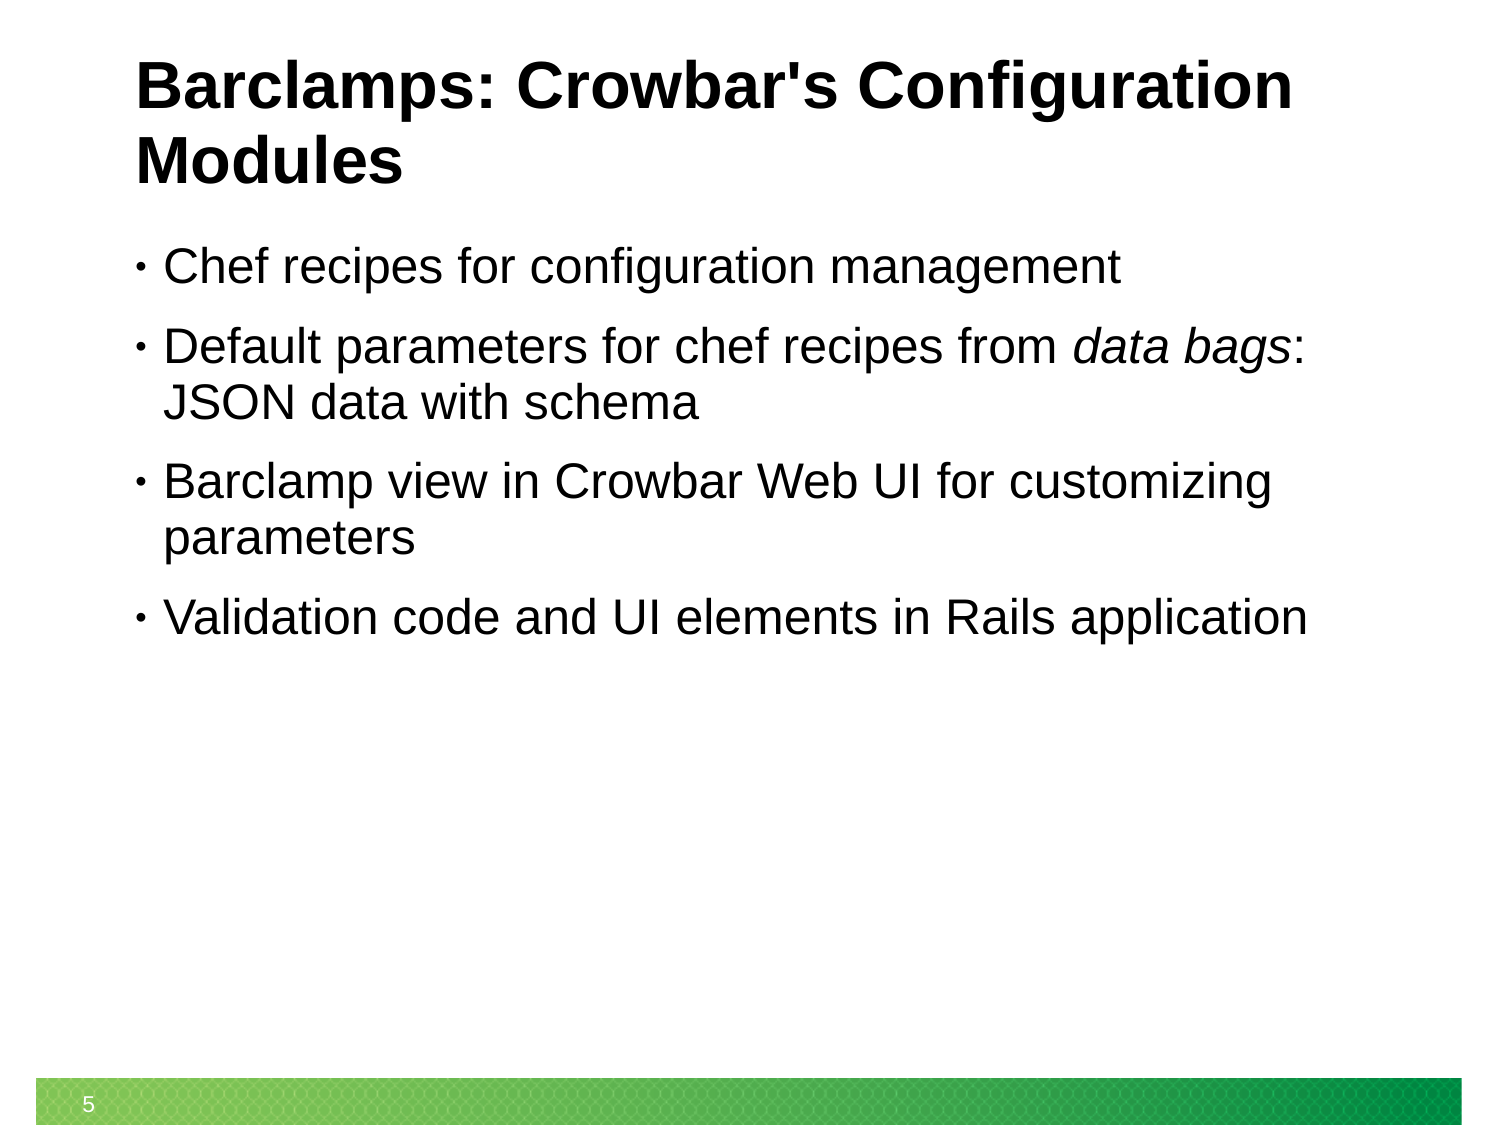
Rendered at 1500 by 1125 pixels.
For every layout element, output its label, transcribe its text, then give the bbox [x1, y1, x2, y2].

title Barclamps: Crowbar's Configuration Modules [135, 41, 1372, 204]
list Chef recipes for configuration management Default parameters for chef recipes from data bags: JSON data with schema Barclamp view in Crowbar Web UI for customizing parameters Validation code and UI elements in Rails application [135, 238, 1372, 892]
picture [36, 1078, 1462, 1125]
